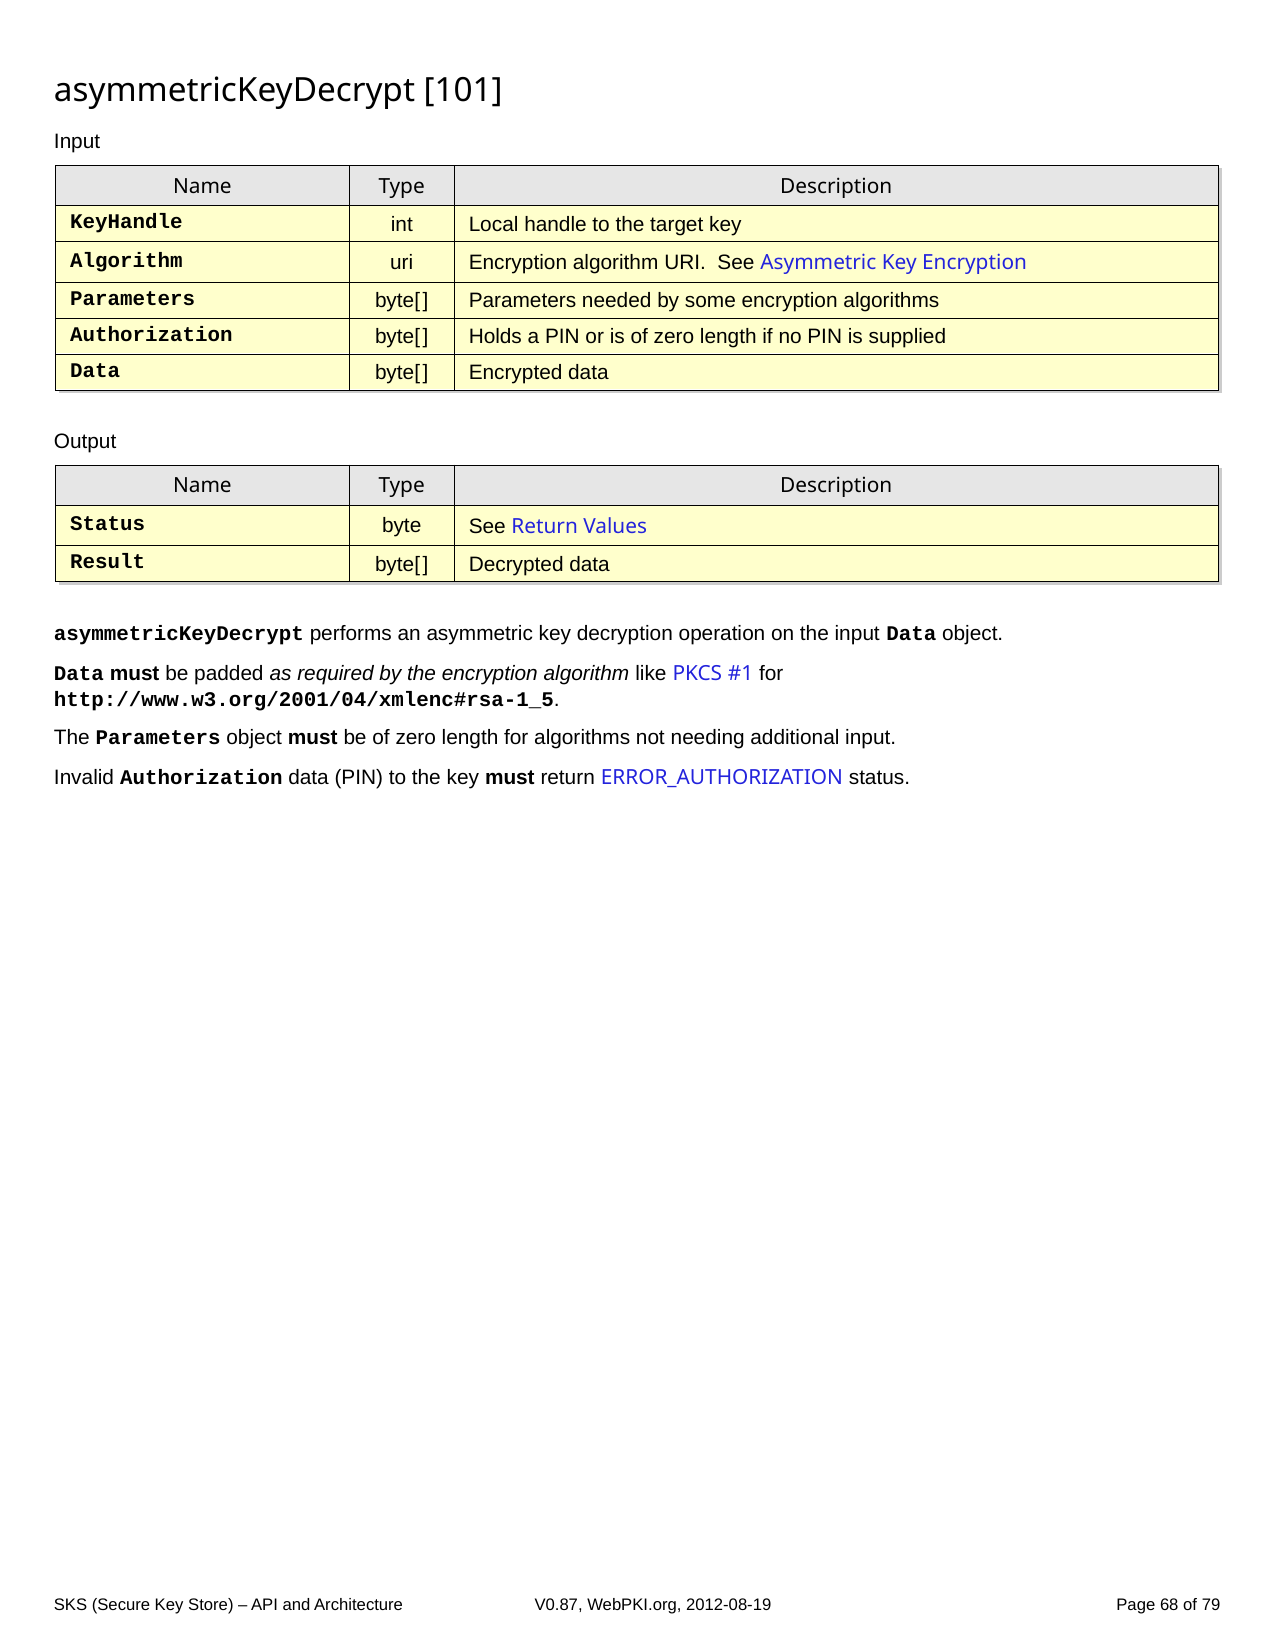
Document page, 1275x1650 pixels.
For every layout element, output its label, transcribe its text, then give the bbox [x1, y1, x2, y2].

table_cell byte⁮[ ] [350, 283, 454, 318]
table_cell Parameters [56, 283, 349, 318]
table_header Type [350, 466, 454, 505]
table_cell Parameters needed by some encryption algorithms [455, 283, 1218, 318]
table_cell Result [56, 546, 349, 581]
table_header Description [455, 166, 1218, 205]
text The Parameters object must be of zero length for algorithms not needing additional input. [54, 724, 1221, 750]
text asymmetricKeyDecrypt performs an asymmetric key decryption operation on the input Data object. [54, 621, 1221, 647]
table_cell Decrypted data [455, 546, 1218, 581]
table_cell uri [350, 242, 454, 282]
table_cell Local handle to the target key [455, 206, 1218, 241]
text Data must be padded as required by the encryption algorithm like PKCS #1 for http://www.w3.org/2001/04/xmlenc#rsa-1_5. [54, 658, 1221, 713]
table_cell KeyHandle [56, 206, 349, 241]
table_header Type [350, 166, 454, 205]
table_header Name [56, 166, 349, 205]
table_cell Authorization [56, 319, 349, 353]
text Output [54, 429, 1221, 453]
table_header Description [455, 466, 1218, 505]
table_cell byte⁮[ ] [350, 546, 454, 581]
table_cell Data [56, 355, 349, 389]
table_cell Status [56, 506, 349, 545]
table_cell Encrypted data [455, 355, 1218, 389]
table_cell Algorithm [56, 242, 349, 282]
table_header Name [56, 466, 349, 505]
table_cell Holds a PIN or is of zero length if no PIN is supplied [455, 319, 1218, 353]
text Input [54, 129, 1221, 153]
table_cell Encryption algorithm URI. See Asymmetric Key Encryption ‎ [455, 242, 1218, 282]
table_cell int [350, 206, 454, 241]
table_cell byte⁮[ ] [350, 319, 454, 353]
text Invalid Authorization data (PIN) to the key must return ERROR_AUTHORIZATION status. [54, 762, 1221, 791]
subtitle asymmetricKeyDecrypt [101] [54, 66, 1221, 111]
table_cell byte [350, 506, 454, 545]
table_cell byte⁮[ ] [350, 355, 454, 389]
table_cell See Return Values [455, 506, 1218, 545]
